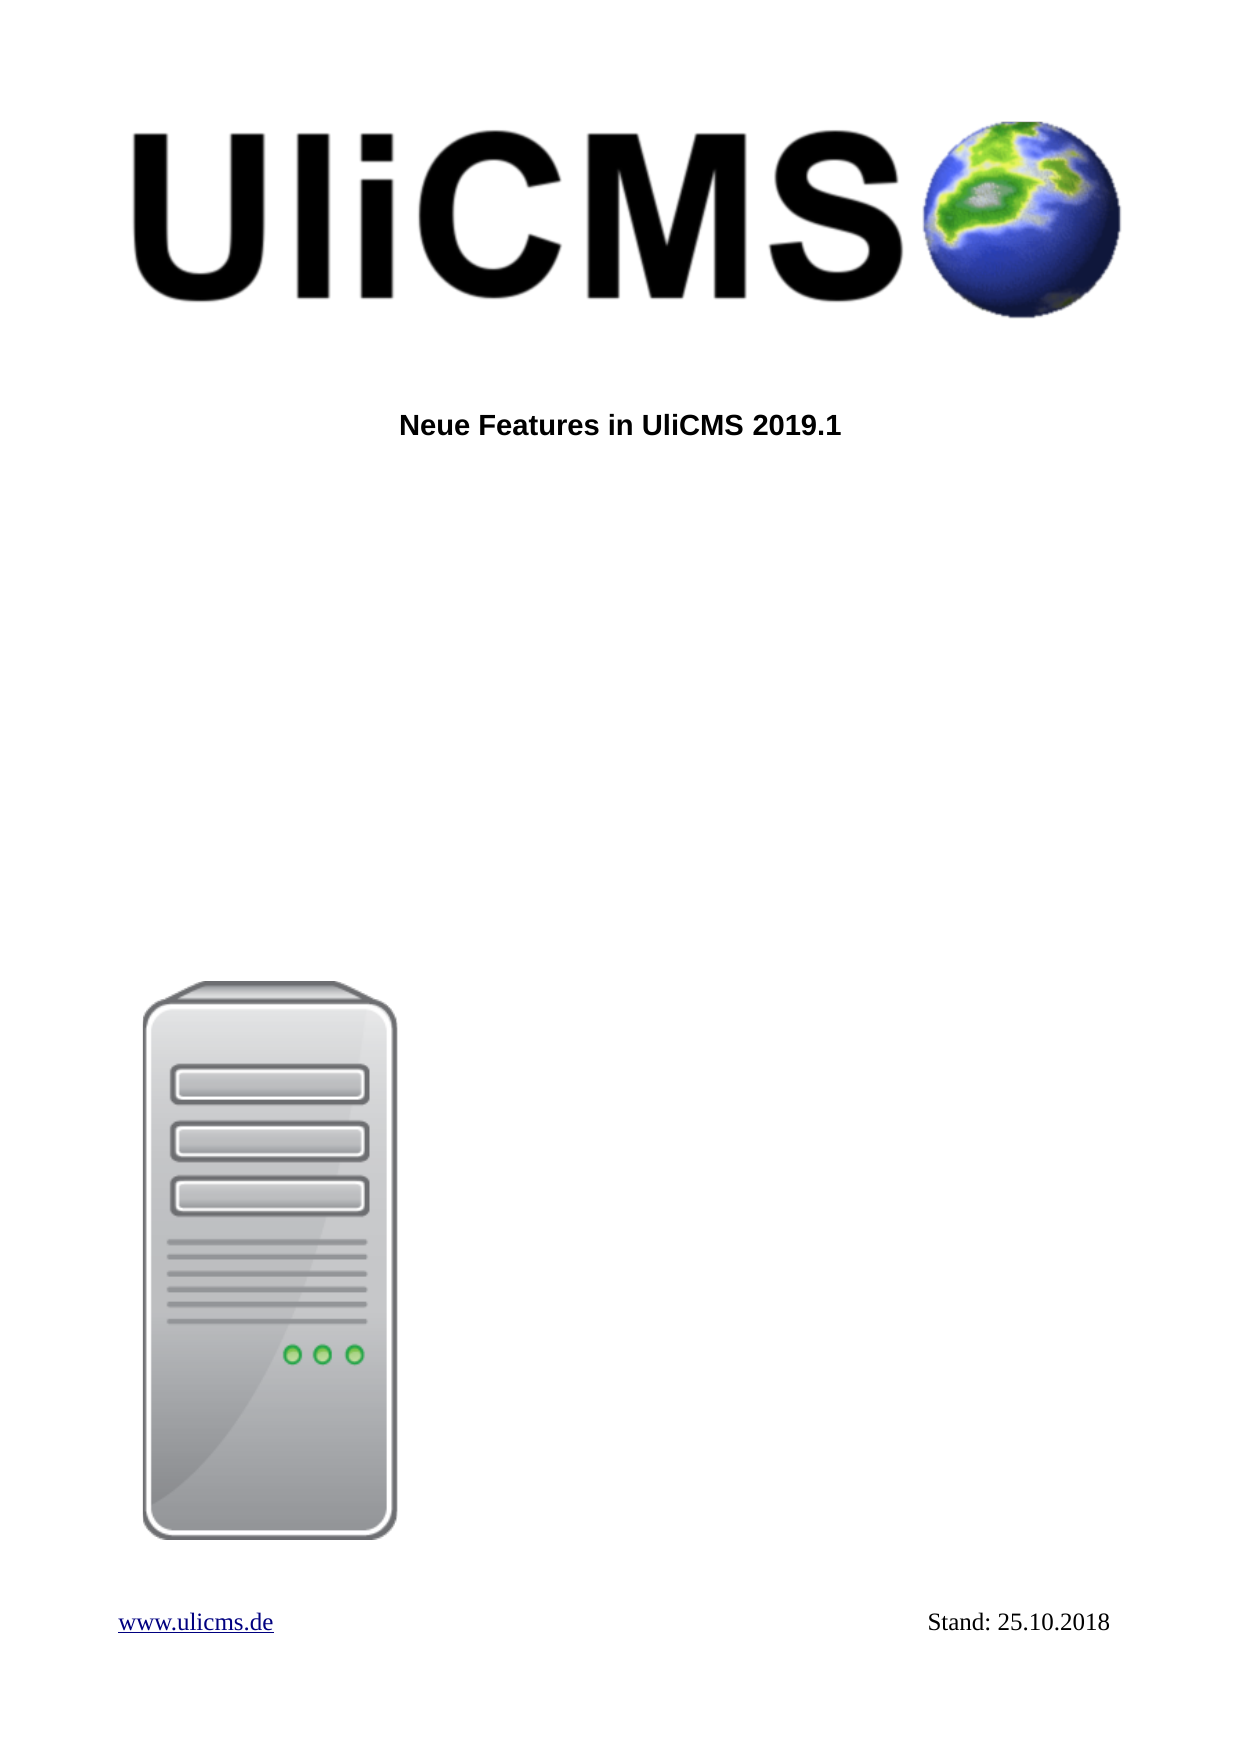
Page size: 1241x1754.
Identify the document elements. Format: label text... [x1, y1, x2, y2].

picture [118, 118, 1123, 326]
picture [142, 981, 398, 1540]
subtitle Neue Features in UliCMS 2019.1 [118, 408, 1122, 441]
